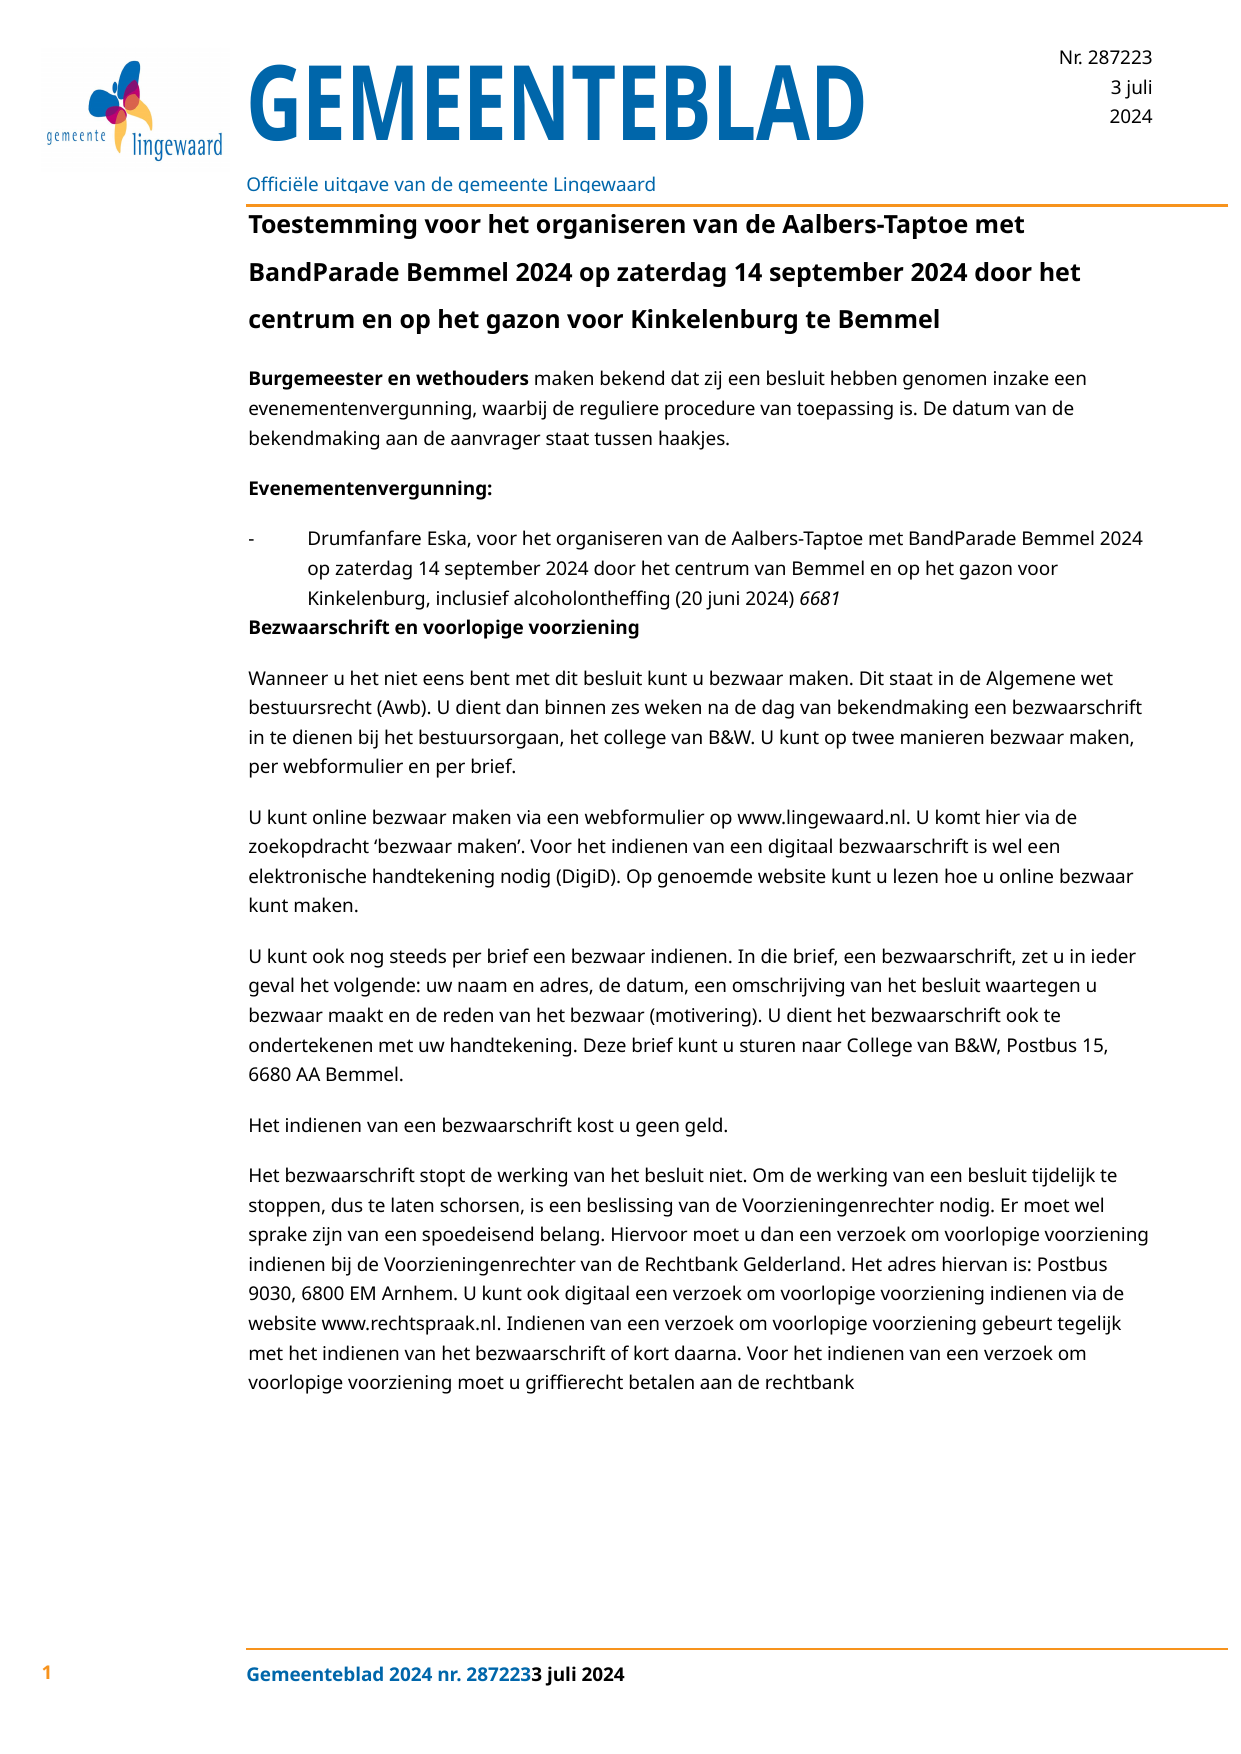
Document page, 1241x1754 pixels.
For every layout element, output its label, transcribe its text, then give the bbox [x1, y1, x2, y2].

text U kunt online bezwaar maken via een webformulier op www.lingewaard.nl. U komt hier via de zoekopdracht ‘bezwaar maken’. Voor het indienen van een digitaal bezwaarschrift is wel een elektronische handtekening nodig (DigiD). Op genoemde website kunt u lezen hoe u online bezwaar kunt maken. [248, 804, 1152, 918]
text Toestemming voor het organiseren van de Aalbers-Taptoe met BandParade Bemmel 2024 op zaterdag 14 september 2024 door het centrum en op het gazon voor Kinkelenburg te Bemmel [248, 207, 1152, 336]
text Het indienen van een bezwaarschrift kost u geen geld. [248, 1112, 1152, 1137]
text Wanneer u het niet eens bent met dit besluit kunt u bezwaar maken. Dit staat in de Algemene wet bestuursrecht (Awb). U dient dan binnen zes weken na de dag van bekendmaking een bezwaarschrift in te dienen bij het bestuursorgaan, het college van B&W. U kunt op twee manieren bezwaar maken, per webformulier en per brief. [248, 665, 1152, 779]
text Het bezwaarschrift stopt de werking van het besluit niet. Om de werking van een besluit tijdelijk te stoppen, dus te laten schorsen, is een beslissing van de Voorzieningenrechter nodig. Er moet wel sprake zijn van een spoedeisend belang. Hiervoor moet u dan een verzoek om voorlopige voorziening indienen bij de Voorzieningenrechter van de Rechtbank Gelderland. Het adres hiervan is: Postbus 9030, 6800 EM Arnhem. U kunt ook digitaal een verzoek om voorlopige voorziening indienen via de website www.rechtspraak.nl. Indienen van een verzoek om voorlopige voorziening gebeurt tegelijk met het indienen van het bezwaarschrift of kort daarna. Voor het indienen van een verzoek om voorlopige voorziening moet u griffierecht betalen aan de rechtbank [248, 1162, 1152, 1395]
text Bezwaarschrift en voorlopige voorziening [248, 614, 1152, 640]
text Burgemeester en wethouders maken bekend dat zij een besluit hebben genomen inzake een evenementenvergunning, waarbij de reguliere procedure van toepassing is. De datum van de bekendmaking aan de aanvrager staat tussen haakjes. [248, 366, 1152, 450]
text U kunt ook nog steeds per brief een bezwaar indienen. In die brief, een bezwaarschrift, zet u in ieder geval het volgende: uw naam en adres, de datum, een omschrijving van het besluit waartegen u bezwaar maakt en de reden van het bezwaar (motivering). U dient het bezwaarschrift ook te ondertekenen met uw handtekening. Deze brief kunt u sturen naar College van B&W, Postbus 15, 6680 AA Bemmel. [248, 943, 1152, 1087]
picture [41, 47, 231, 172]
text Evenementenvergunning: [248, 475, 1152, 501]
list Drumfanfare Eska, voor het organiseren van de Aalbers-Taptoe met BandParade Bemmel 2024 op zaterdag 14 september 2024 door het centrum van Bemmel en op het gazon voor Kinkelenburg, inclusief alcoholontheffing (20 juni 2024) 6681 [248, 526, 1152, 610]
